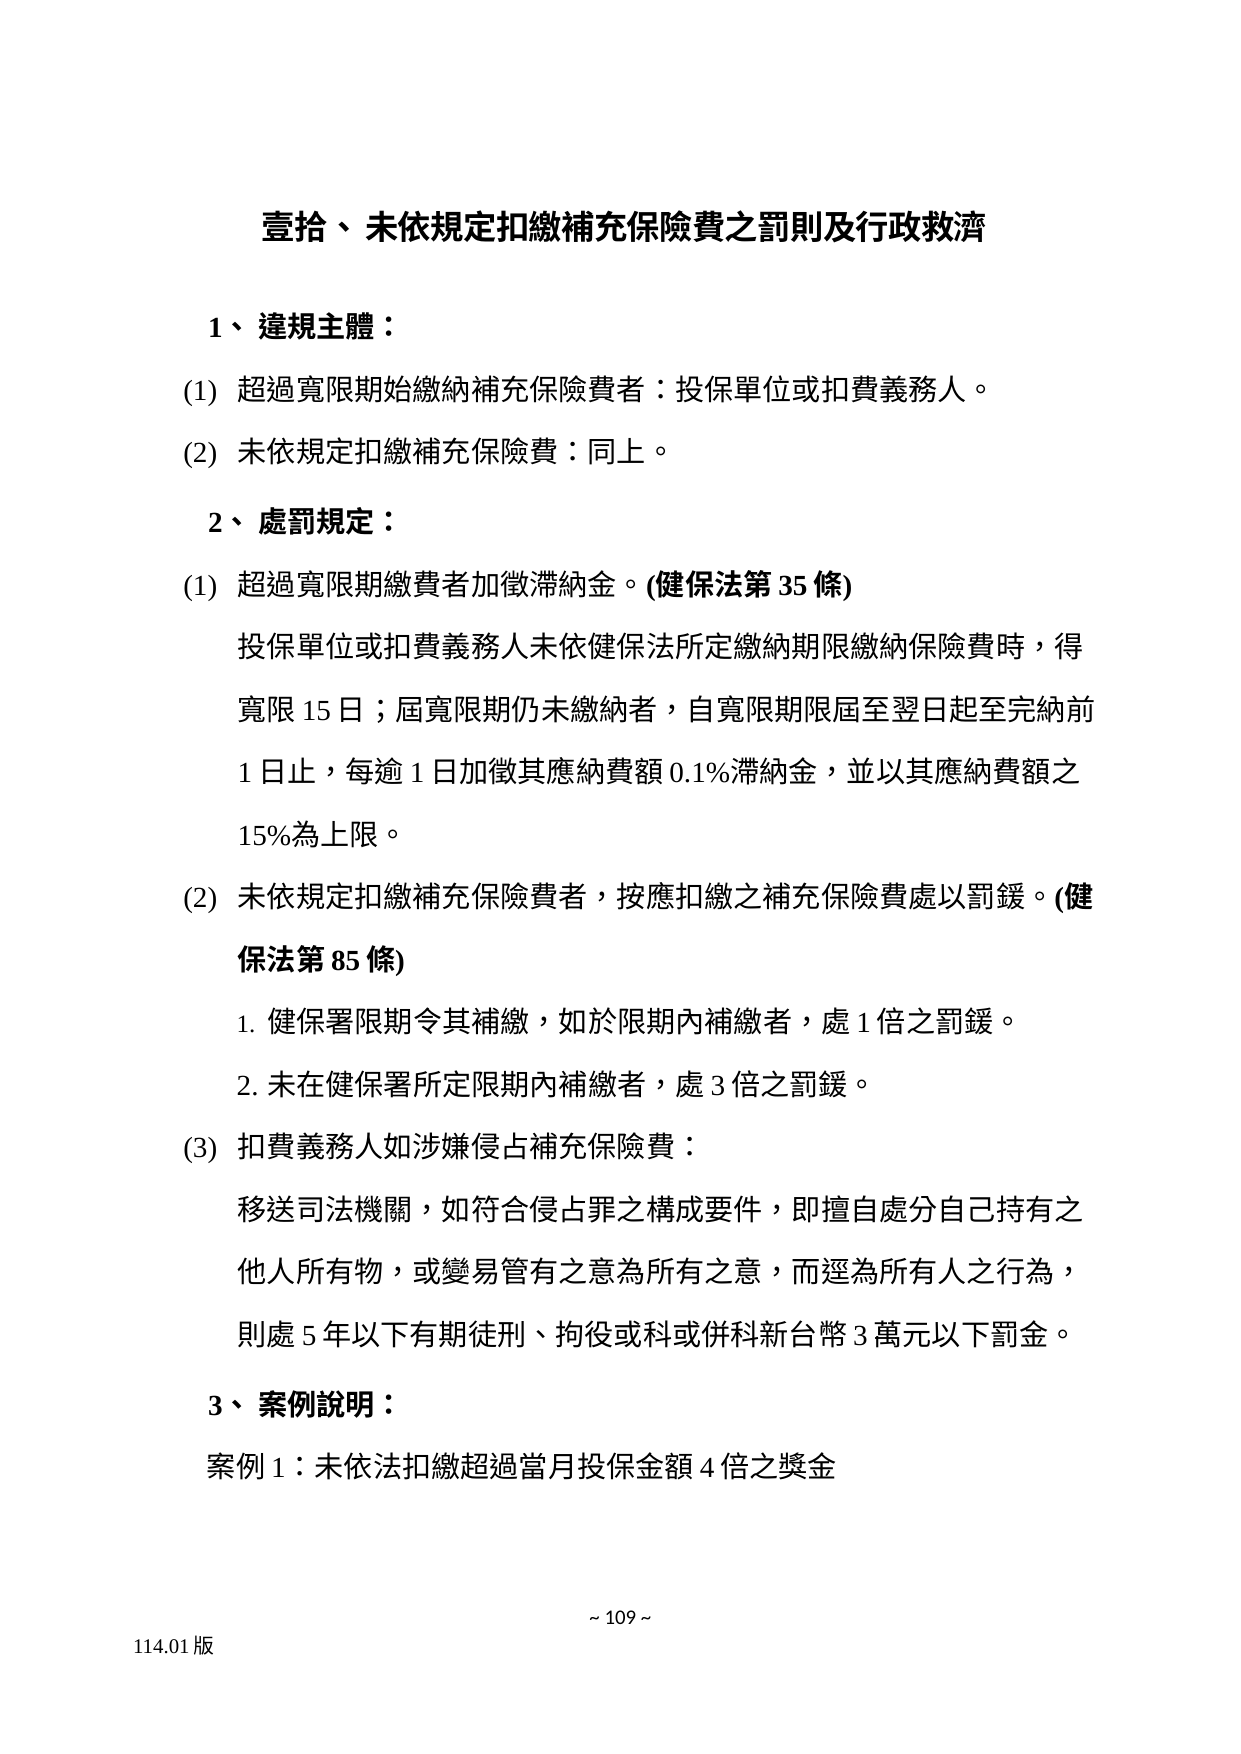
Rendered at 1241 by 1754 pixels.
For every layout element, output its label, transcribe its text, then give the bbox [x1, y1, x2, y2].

list 處罰規定： [208, 478, 1107, 541]
list 未依規定扣繳補充保險費之罰則及行政救濟 [133, 183, 1107, 246]
text 移送司法機關，如符合侵占罪之構成要件，即擅自處分自己持有之他人所有物，或變易管有之意為所有之意，而逕為所有人之行為，則處5年以下有期徒刑、拘役或科或併科新台幣3萬元以下罰金。 [237, 1166, 1107, 1353]
list 案例說明： [208, 1361, 1107, 1423]
list 健保署限期令其補繳，如於限期內補繳者，處1倍之罰鍰。 [236, 978, 1107, 1041]
text 投保單位或扣費義務人未依健保法所定繳納期限繳納保險費時，得寬限15日；屆寬限期仍未繳納者，自寬限期限屆至翌日起至完納前1日止，每逾1日加徵其應納費額0.1%滯納金，並以其應納費額之15%為上限。 [237, 603, 1107, 853]
list 未依規定扣繳補充保險費者，按應扣繳之補充保險費處以罰鍰。(健保法第85條) [183, 853, 1107, 978]
list 扣費義務人如涉嫌侵占補充保險費： [183, 1103, 1107, 1166]
list 未依規定扣繳補充保險費：同上。 [183, 408, 1107, 471]
list 超過寬限期繳費者加徵滯納金。(健保法第35條) [183, 541, 1107, 603]
list 未在健保署所定限期內補繳者，處3倍之罰鍰。 [236, 1041, 1107, 1103]
list 超過寬限期始繳納補充保險費者：投保單位或扣費義務人。 [183, 346, 1107, 408]
list 違規主體： [208, 283, 1107, 346]
text 案例1：未依法扣繳超過當月投保金額4倍之獎金 [207, 1423, 1107, 1486]
